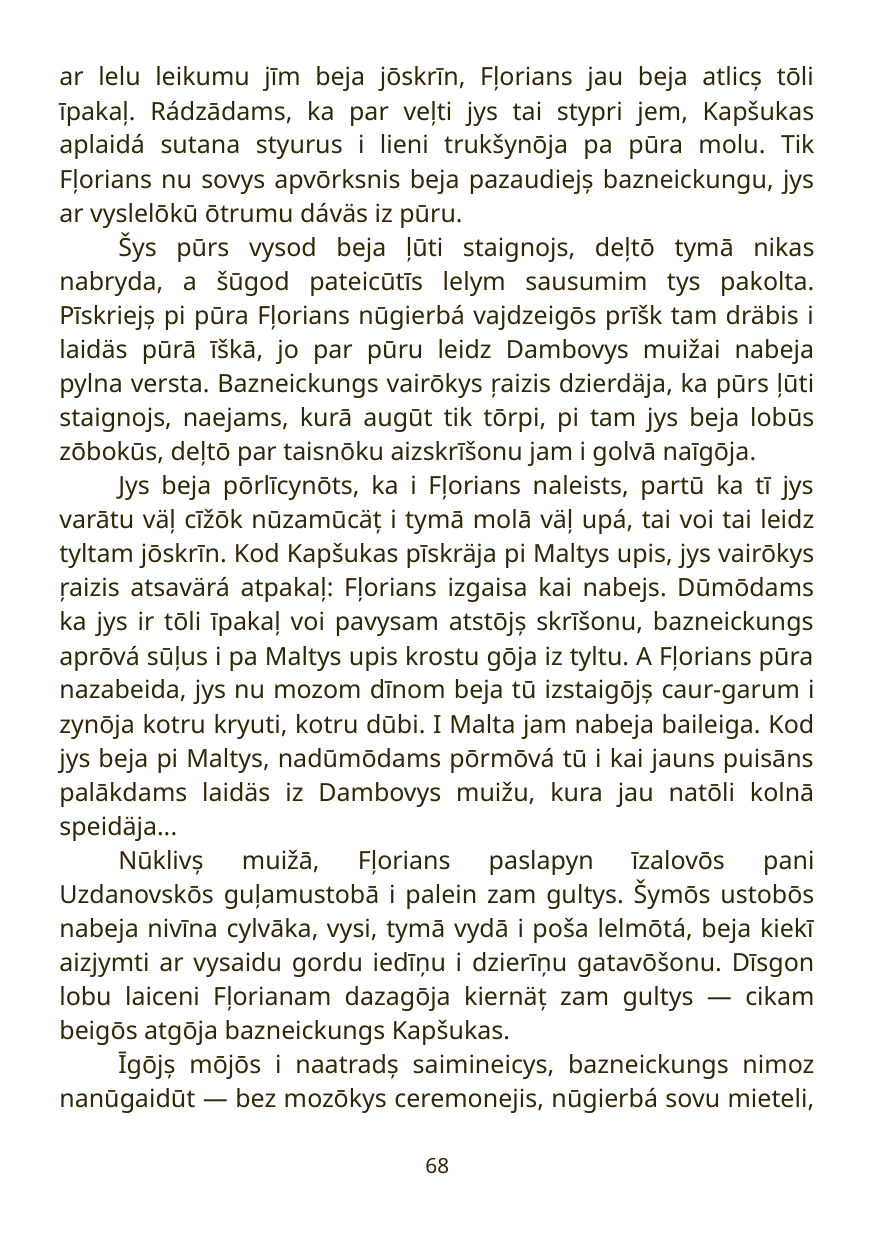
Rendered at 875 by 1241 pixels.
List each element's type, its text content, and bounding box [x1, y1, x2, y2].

text Šys pūrs vysod beja ļūti staignojs, deļtō tymā nikas nabryda, a šūgod pateicūtīs lelym sausumim tys pakolta. Pīskriejș pi pūra Fļorians nūgierbá vajdzeigōs prīšk tam dräbis i laidäs pūrā īškā, jo par pūru leidz Dambovys muižai nabeja pylna versta. Bazneickungs vairōkys ŗaizis dzierdäja, ka pūrs ļūti staignojs, naejams, kurā augūt tik tōrpi, pi tam jys beja lobūs zōbokūs, deļtō par taisnōku aizskrīšonu jam i golvā naīgōja. [59, 229, 815, 468]
text Īgōjș mōjōs i naatradș saimineicys, bazneickungs nimoz nanūgaidūt — bez mozōkys ceremonejis, nūgierbá sovu mieteli, [59, 1047, 815, 1115]
text Jys beja pōrlīcynōts, ka i Fļorians naleists, partū ka tī jys varātu väļ cīžōk nūzamūcäț i tymā molā väļ upá, tai voi tai leidz tyltam jōskrīn. Kod Kapšukas pīskräja pi Maltys upis, jys vairōkys ŗaizis atsavärá atpakaļ: Fļorians izgaisa kai nabejs. Dūmōdams ka jys ir tōli īpakaļ voi pavysam atstōjș skrīšonu, bazneickungs aprōvá sūļus i pa Maltys upis krostu gōja iz tyltu. A Fļorians pūra nazabeida, jys nu mozom dīnom beja tū izstaigōjș caur-garum i zynōja kotru kryuti, kotru dūbi. I Malta jam nabeja baileiga. Kod jys beja pi Maltys, nadūmōdams pōrmōvá tū i kai jauns puisāns palākdams laidäs iz Dambovys muižu, kura jau natōli kolnā speidäja... [59, 468, 815, 842]
text Nūklivș muižā, Fļorians paslapyn īzalovōs pani Uzdanovskōs guļamustobā i palein zam gultys. Šymōs ustobōs nabeja nivīna cylvāka, vysi, tymā vydā i poša lelmōtá, beja kiekī aizjymti ar vysaidu gordu iedīņu i dzierīņu gatavōšonu. Dīsgon lobu laiceni Fļorianam dazagōja kiernäț zam gultys — cikam beigōs atgōja bazneickungs Kapšukas. [59, 842, 815, 1047]
text ar lelu leikumu jīm beja jōskrīn, Fļorians jau beja atlicș tōli īpakaļ. Rádzādams, ka par veļti jys tai stypri jem, Kapšukas aplaidá sutana styurus i lieni trukšynōja pa pūra molu. Tik Fļorians nu sovys apvōrksnis beja pazaudiejș bazneickungu, jys ar vyslelōkū ōtrumu dáväs iz pūru. [59, 59, 815, 229]
